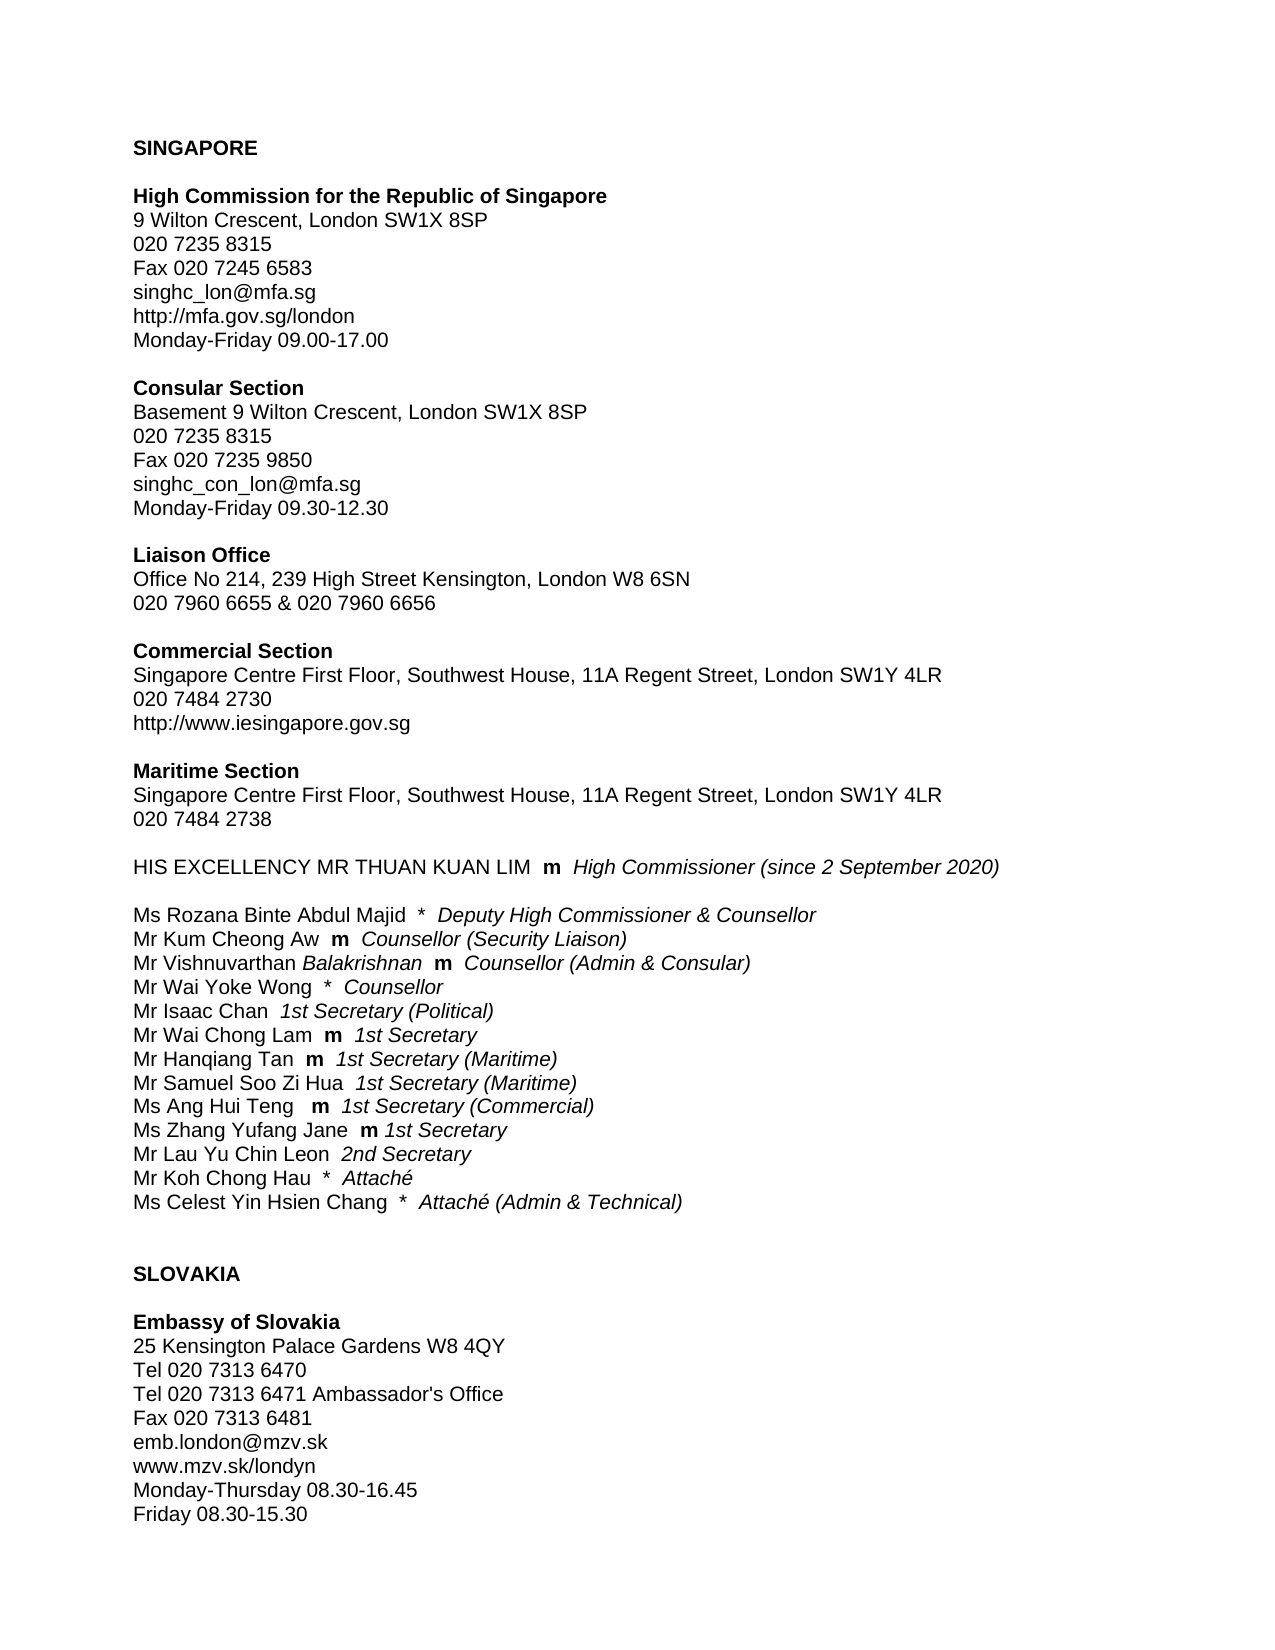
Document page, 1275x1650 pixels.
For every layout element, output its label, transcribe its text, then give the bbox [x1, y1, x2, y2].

text Monday-Friday 09.30-12.30 [133, 495, 1181, 519]
text Mr Samuel Soo Zi Hua 1st Secretary (Maritime) [133, 1070, 1181, 1094]
text Mr Vishnuvarthan Balakrishnan m Counsellor (Admin & Consular) [133, 951, 1181, 974]
text SLOVAKIA [133, 1262, 1181, 1286]
text singhc_con_lon@mfa.sg [133, 471, 1181, 495]
subtitle Consular Section [133, 376, 1181, 399]
text Mr Lau Yu Chin Leon 2nd Secretary [133, 1142, 1181, 1166]
text Mr Kum Cheong Aw m Counsellor (Security Liaison) [133, 927, 1181, 951]
text Mr Wai Yoke Wong * Counsellor [133, 974, 1181, 998]
text Singapore Centre First Floor, Southwest House, 11A Regent Street, London SW1Y 4LR [133, 663, 1181, 687]
text http://mfa.gov.sg/london [133, 304, 1181, 328]
text 020 7960 6655 & 020 7960 6656 [133, 591, 1181, 615]
subtitle Maritime Section [133, 759, 1181, 783]
text Fax 020 7245 6583 [133, 256, 1181, 280]
text 020 7235 8315 [133, 232, 1181, 256]
text Monday-Thursday 08.30-16.45 [133, 1478, 1181, 1502]
subtitle Liaison Office [133, 543, 1181, 567]
subtitle Commercial Section [133, 639, 1181, 663]
text Ms Rozana Binte Abdul Majid * Deputy High Commissioner & Counsellor [133, 903, 1181, 927]
text emb.london@mzv.sk [133, 1430, 1181, 1454]
text High Commission for the Republic of Singapore [133, 184, 1181, 208]
text Tel 020 7313 6470 [133, 1358, 1181, 1382]
text Ms Celest Yin Hsien Chang * Attaché (Admin & Technical) [133, 1190, 1181, 1214]
text 020 7235 8315 [133, 423, 1181, 447]
text Mr Hanqiang Tan m 1st Secretary (Maritime) [133, 1046, 1181, 1070]
text 020 7484 2730 [133, 687, 1181, 711]
text Fax 020 7313 6481 [133, 1406, 1181, 1430]
text HIS EXCELLENCY MR THUAN KUAN LIM m High Commissioner (since 2 September 2020) [133, 855, 1181, 879]
text Embassy of Slovakia [133, 1310, 1181, 1334]
text Mr Wai Chong Lam m 1st Secretary [133, 1022, 1181, 1046]
text 9 Wilton Crescent, London SW1X 8SP [133, 208, 1181, 232]
text Ms Zhang Yufang Jane m 1st Secretary [133, 1118, 1181, 1142]
text Tel 020 7313 6471 Ambassador's Office [133, 1382, 1181, 1406]
text Mr Isaac Chan 1st Secretary (Political) [133, 998, 1181, 1022]
text Monday-Friday 09.00-17.00 [133, 328, 1181, 352]
text Fax 020 7235 9850 [133, 447, 1181, 471]
text Mr Koh Chong Hau * Attaché [133, 1166, 1181, 1190]
text Basement 9 Wilton Crescent, London SW1X 8SP [133, 399, 1181, 423]
text www.mzv.sk/londyn [133, 1454, 1181, 1478]
text Office No 214, 239 High Street Kensington, London W8 6SN [133, 567, 1181, 591]
text singhc_lon@mfa.sg [133, 280, 1181, 304]
text http://www.iesingapore.gov.sg [133, 711, 1181, 735]
text SINGAPORE [133, 136, 1181, 160]
text 25 Kensington Palace Gardens W8 4QY [133, 1334, 1181, 1358]
text Ms Ang Hui Teng m 1st Secretary (Commercial) [133, 1094, 1181, 1118]
text Singapore Centre First Floor, Southwest House, 11A Regent Street, London SW1Y 4LR [133, 783, 1181, 807]
text 020 7484 2738 [133, 807, 1181, 831]
text Friday 08.30-15.30 [133, 1502, 1181, 1526]
